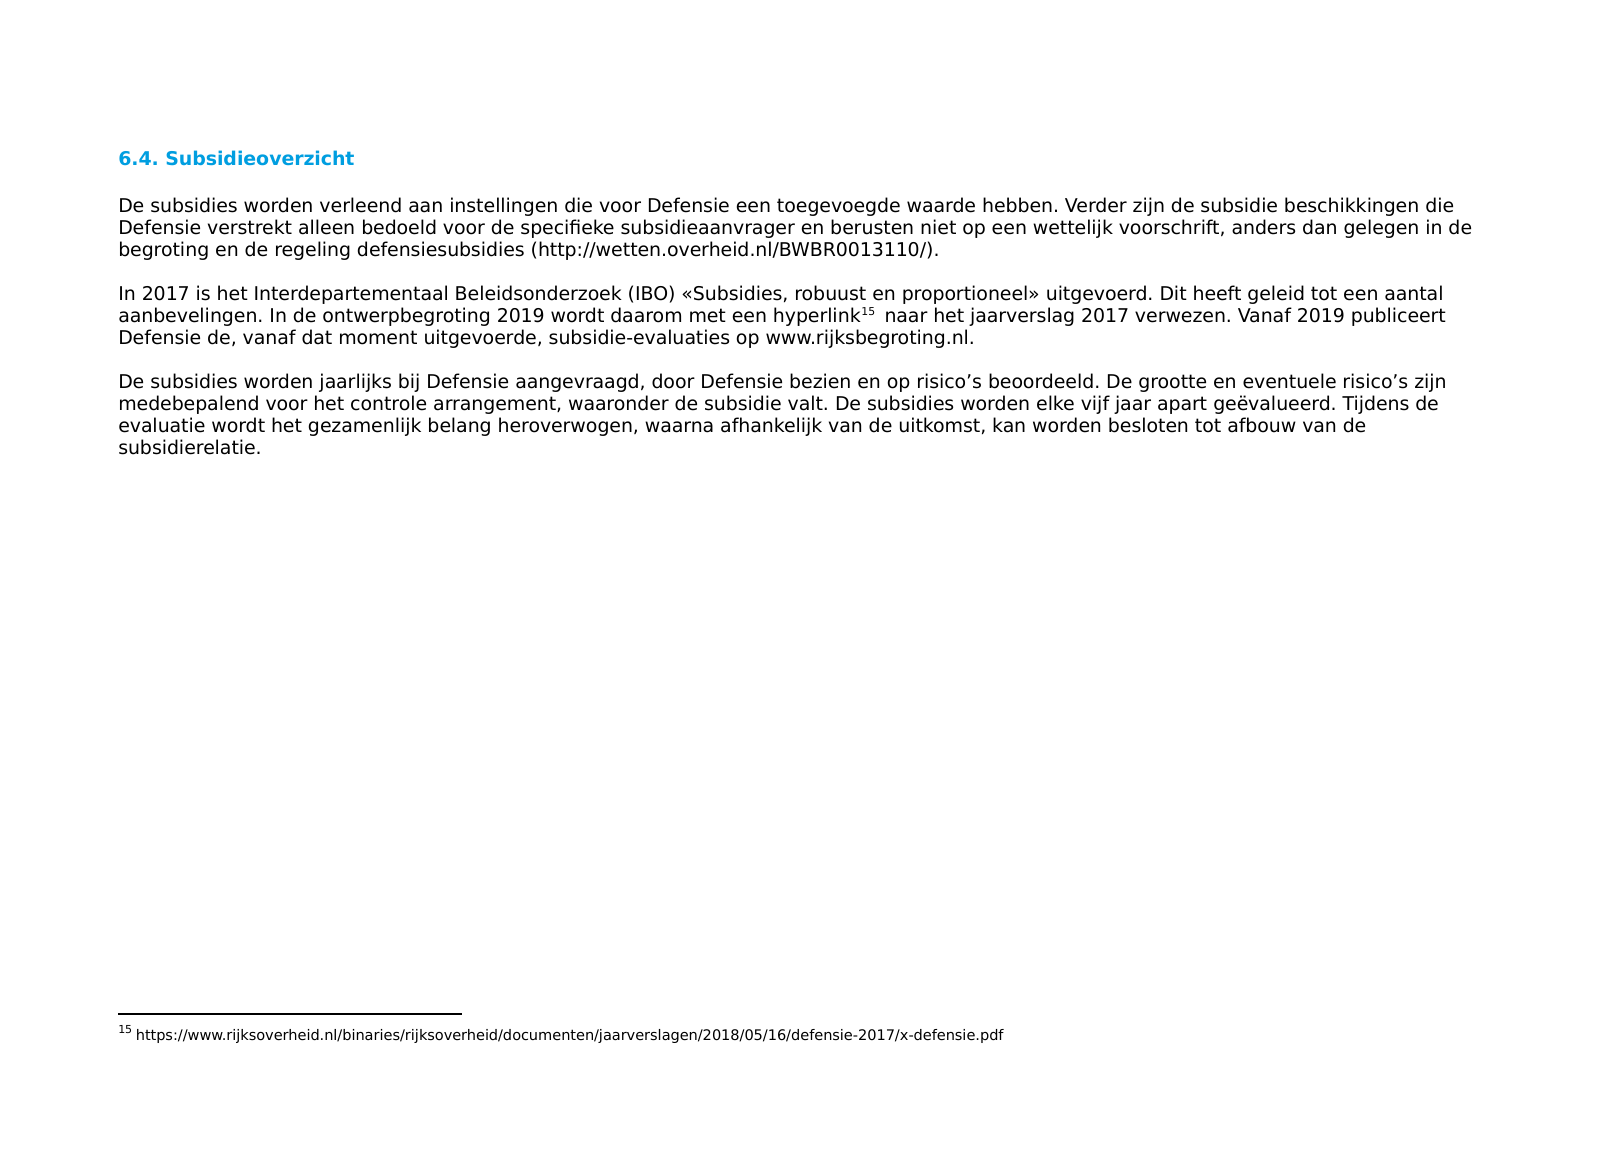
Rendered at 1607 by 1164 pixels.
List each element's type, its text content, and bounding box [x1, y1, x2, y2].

subtitle 6.4. Subsidieoverzicht [118, 148, 1488, 170]
text De subsidies worden verleend aan instellingen die voor Defensie een toegevoegde waarde hebben. Verder zijn de subsidie beschikkingen die Defensie verstrekt alleen bedoeld voor de specifieke subsidieaanvrager en berusten niet op een wettelijk voorschrift, anders dan gelegen in de begroting en de regeling defensiesubsidies (http://wetten.overheid.nl/BWBR0013110/). [118, 195, 1488, 261]
text De subsidies worden jaarlijks bij Defensie aangevraagd, door Defensie bezien en op risico’s beoordeeld. De grootte en eventuele risico’s zijn medebepalend voor het controle arrangement, waaronder de subsidie valt. De subsidies worden elke vijf jaar apart geëvalueerd. Tijdens de evaluatie wordt het gezamenlijk belang heroverwogen, waarna afhankelijk van de uitkomst, kan worden besloten tot afbouw van de subsidierelatie. [118, 371, 1488, 459]
text In 2017 is het Interdepartementaal Beleidsonderzoek (IBO) «Subsidies, robuust en proportioneel» uitgevoerd. Dit heeft geleid tot een aantal aanbevelingen. In de ontwerpbegroting 2019 wordt daarom met een hyperlink naar het jaarverslag 2017 verwezen. Vanaf 2019 publiceert Defensie de, vanaf dat moment uitgevoerde, subsidie-evaluaties op www.rijksbegroting.nl. [118, 283, 1488, 349]
text https://www.rijksoverheid.nl/binaries/rijksoverheid/documenten/jaarverslagen/2018/05/16/defensie-2017/x-defensie.pdf [118, 1023, 1488, 1045]
